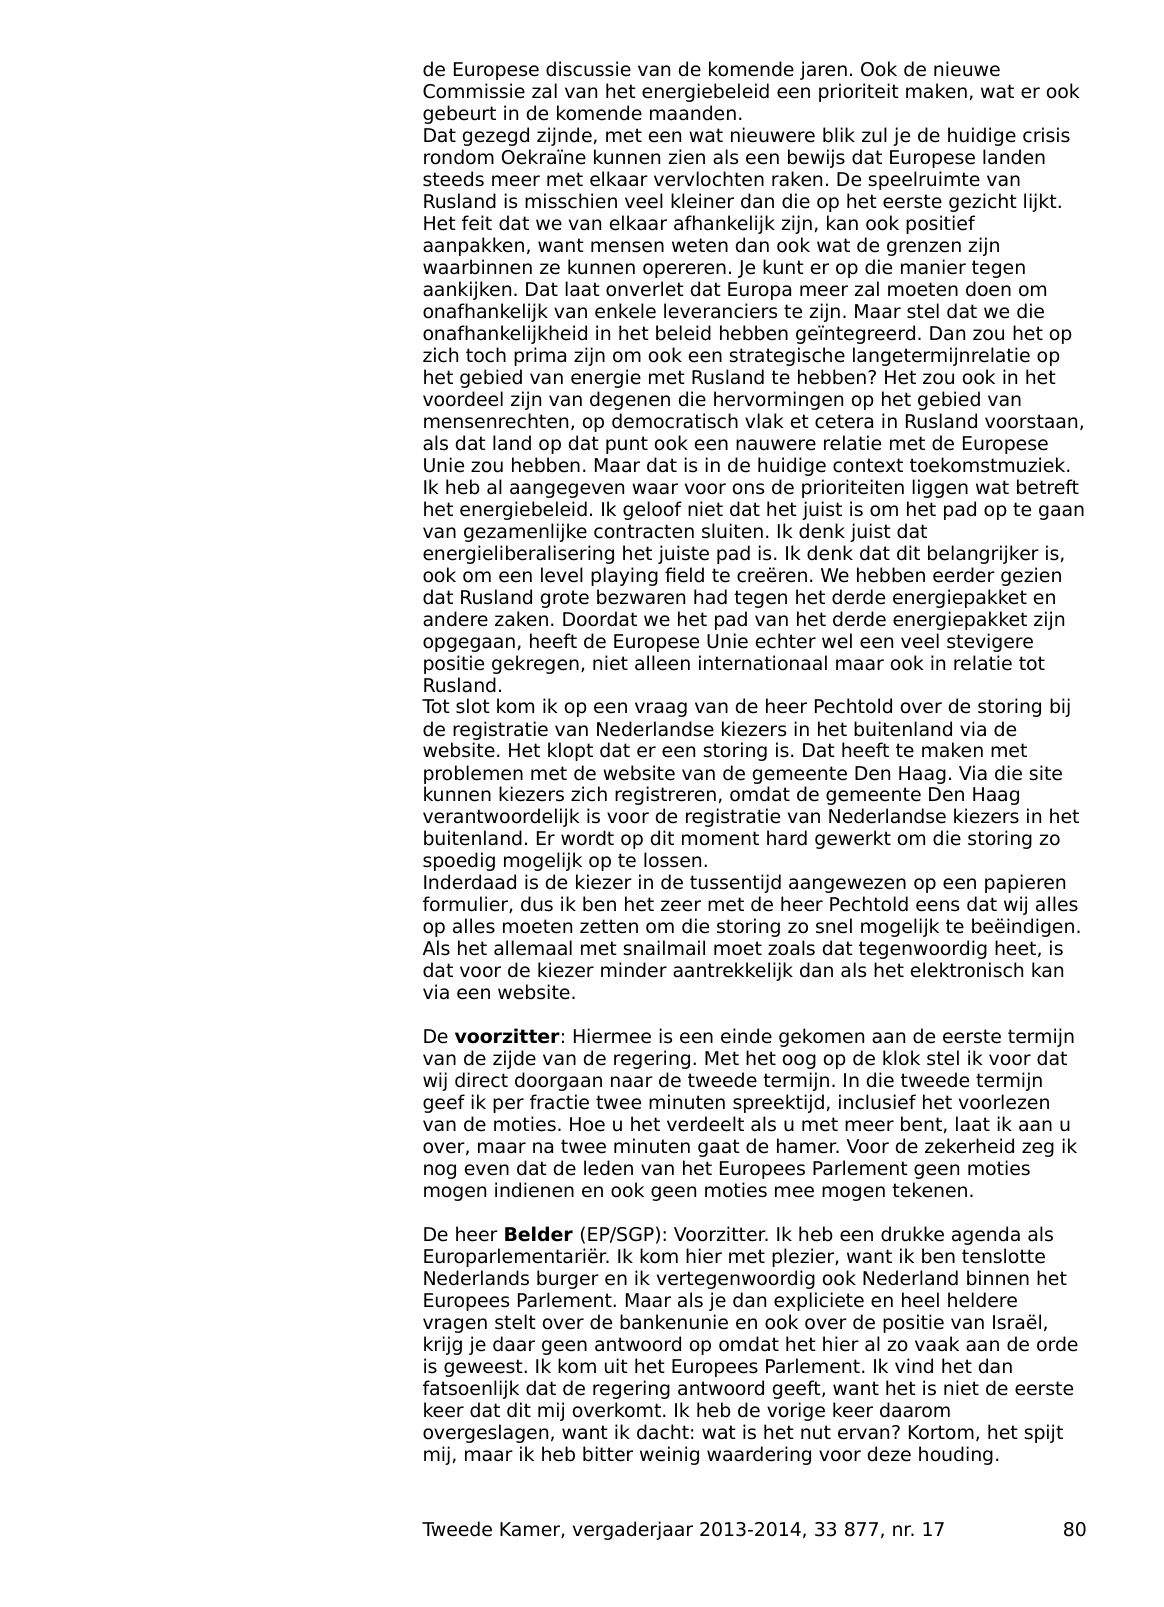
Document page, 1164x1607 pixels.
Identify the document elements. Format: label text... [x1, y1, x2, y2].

text Ik heb al aangegeven waar voor ons de prioriteiten liggen wat betreft het energiebeleid. Ik geloof niet dat het juist is om het pad op te gaan van gezamenlijke contracten sluiten. Ik denk juist dat energieliberalisering het juiste pad is. Ik denk dat dit belangrijker is, ook om een level playing field te creëren. We hebben eerder gezien dat Rusland grote bezwaren had tegen het derde energiepakket en andere zaken. Doordat we het pad van het derde energiepakket zijn opgegaan, heeft de Europese Unie echter wel een veel stevigere positie gekregen, niet alleen internationaal maar ook in relatie tot Rusland. [422, 477, 1087, 696]
text Inderdaad is de kiezer in de tussentijd aangewezen op een papieren formulier, dus ik ben het zeer met de heer Pechtold eens dat wij alles op alles moeten zetten om die storing zo snel mogelijk te beëindigen. Als het allemaal met snailmail moet zoals dat tegenwoordig heet, is dat voor de kiezer minder aantrekkelijk dan als het elektronisch kan via een website. [422, 872, 1087, 1004]
text De voorzitter: Hiermee is een einde gekomen aan de eerste termijn van de zijde van de regering. Met het oog op de klok stel ik voor dat wij direct doorgaan naar de tweede termijn. In die tweede termijn geef ik per fractie twee minuten spreektijd, inclusief het voorlezen van de moties. Hoe u het verdeelt als u met meer bent, laat ik aan u over, maar na twee minuten gaat de hamer. Voor de zekerheid zeg ik nog even dat de leden van het Europees Parlement geen moties mogen indienen en ook geen moties mee mogen tekenen. [422, 1026, 1087, 1202]
text Dat gezegd zijnde, met een wat nieuwere blik zul je de huidige crisis rondom Oekraïne kunnen zien als een bewijs dat Europese landen steeds meer met elkaar vervlochten raken. De speelruimte van Rusland is misschien veel kleiner dan die op het eerste gezicht lijkt. Het feit dat we van elkaar afhankelijk zijn, kan ook positief aanpakken, want mensen weten dan ook wat de grenzen zijn waarbinnen ze kunnen opereren. Je kunt er op die manier tegen aankijken. Dat laat onverlet dat Europa meer zal moeten doen om onafhankelijk van enkele leveranciers te zijn. Maar stel dat we die onafhankelijkheid in het beleid hebben geïntegreerd. Dan zou het op zich toch prima zijn om ook een strategische langetermijnrelatie op het gebied van energie met Rusland te hebben? Het zou ook in het voordeel zijn van degenen die hervormingen op het gebied van mensenrechten, op democratisch vlak et cetera in Rusland voorstaan, als dat land op dat punt ook een nauwere relatie met de Europese Unie zou hebben. Maar dat is in de huidige context toekomstmuziek. [422, 125, 1087, 477]
text de Europese discussie van de komende jaren. Ook de nieuwe Commissie zal van het energiebeleid een prioriteit maken, wat er ook gebeurt in de komende maanden. [422, 59, 1087, 125]
text De heer Belder (EP/SGP): Voorzitter. Ik heb een drukke agenda als Europarlementariër. Ik kom hier met plezier, want ik ben tenslotte Nederlands burger en ik vertegenwoordig ook Nederland binnen het Europees Parlement. Maar als je dan expliciete en heel heldere vragen stelt over de bankenunie en ook over de positie van Israël, krijg je daar geen antwoord op omdat het hier al zo vaak aan de orde is geweest. Ik kom uit het Europees Parlement. Ik vind het dan fatsoenlijk dat de regering antwoord geeft, want het is niet de eerste keer dat dit mij overkomt. Ik heb de vorige keer daarom overgeslagen, want ik dacht: wat is het nut ervan? Kortom, het spijt mij, maar ik heb bitter weinig waardering voor deze houding. [422, 1224, 1087, 1466]
text Tot slot kom ik op een vraag van de heer Pechtold over de storing bij de registratie van Nederlandse kiezers in het buitenland via de website. Het klopt dat er een storing is. Dat heeft te maken met problemen met de website van de gemeente Den Haag. Via die site kunnen kiezers zich registreren, omdat de gemeente Den Haag verantwoordelijk is voor de registratie van Nederlandse kiezers in het buitenland. Er wordt op dit moment hard gewerkt om die storing zo spoedig mogelijk op te lossen. [422, 696, 1087, 872]
